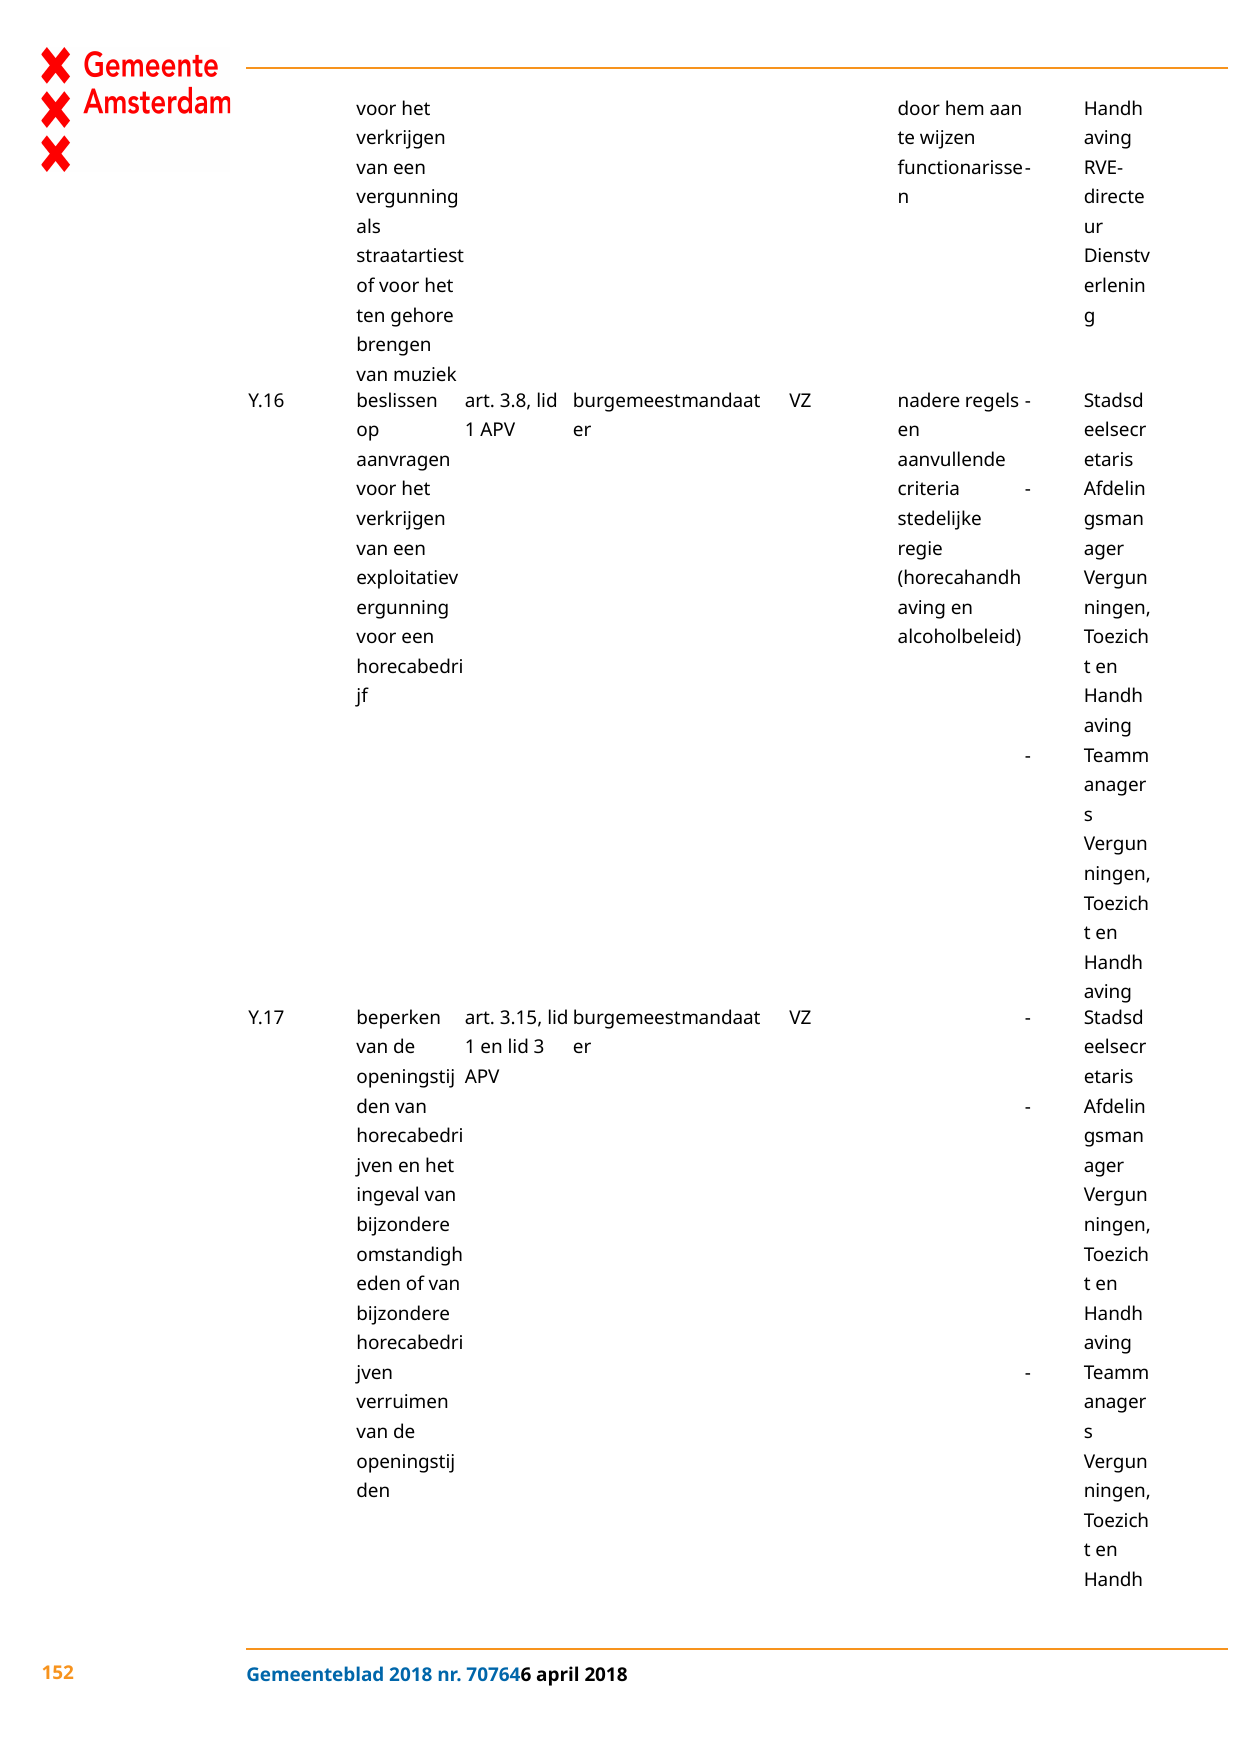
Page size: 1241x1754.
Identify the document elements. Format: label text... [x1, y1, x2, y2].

table_cell Stadsdeelsecretaris Afdelingsmanager Vergunningen, Toezicht en Handhaving Teammanagers Vergunningen, Toezicht en Handhaving [1025, 387, 1152, 1004]
table_cell voor het verkrijgen van een vergunning als straatartiest of voor het ten gehore brengen van muziek [356, 95, 464, 387]
table_cell Y.16 [248, 387, 356, 1004]
table_cell VZ [789, 1004, 897, 1592]
table_cell art. 3.15, lid 1 en lid 3 APV [465, 1004, 573, 1592]
table_cell Y.17 [248, 1004, 356, 1592]
table_cell [248, 95, 356, 387]
table_cell Stadsdeelsecretaris Afdelingsmanager Vergunningen, Toezicht en Handhaving Teammanagers Vergunningen, Toezicht en Handh [1025, 1004, 1152, 1592]
table_cell nadere regels en aanvullende criteria stedelijke regie (horecahandhaving en alcoholbeleid) [898, 387, 1024, 1004]
table_cell art. 3.8, lid 1 APV [465, 387, 573, 1004]
table_cell [898, 1004, 1024, 1592]
table_cell VZ [789, 387, 897, 1004]
table_cell [681, 95, 789, 387]
table_cell door hem aan te wijzen functionarissen [898, 95, 1024, 387]
table_cell burgemeester [573, 1004, 681, 1592]
table_cell mandaat [681, 387, 789, 1004]
table_cell mandaat [681, 1004, 789, 1592]
table_cell [573, 95, 681, 387]
table_cell burgemeester [573, 387, 681, 1004]
table_cell [789, 95, 897, 387]
table_cell beperken van de openingstijden van horecabedrijven en het ingeval van bijzondere omstandigheden of van bijzondere horecabedrijven verruimen van de openingstijden [356, 1004, 464, 1592]
table_cell beslissen op aanvragen voor het verkrijgen van een exploitatievergunning voor een horecabedrijf [356, 387, 464, 1004]
table_cell Handhaving RVE-directeur Dienstverlening [1025, 95, 1152, 387]
picture [41, 47, 231, 172]
table_cell [465, 95, 573, 387]
